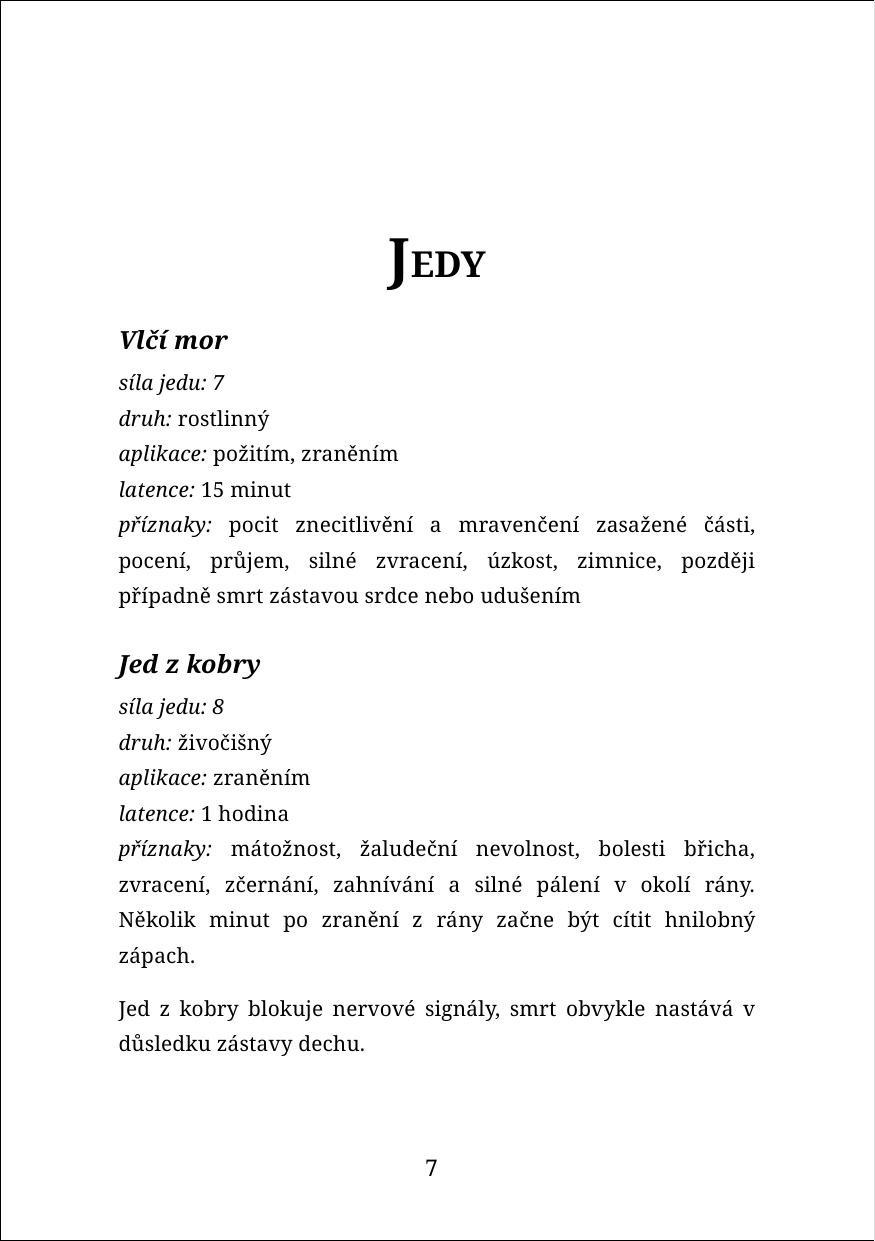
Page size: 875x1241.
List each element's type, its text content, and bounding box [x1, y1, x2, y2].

subtitle Jed z kobry [118, 646, 756, 680]
text Jed z kobry blokuje nervové signály, smrt obvykle nastává v důsledku zástavy dechu. [118, 994, 756, 1058]
text síla jedu: 8 druh: živočišný aplikace: zraněním latence: 1 hodina příznaky: mátožnost, žaludeční nevolnost, bolesti břicha, zvracení, zčernání, zahnívání a silné pálení v okolí rány. Několik minut po zranění z rány začne být cítit hnilobný zápach. [118, 692, 756, 969]
text síla jedu: 7 druh: rostlinný aplikace: požitím, zraněním latence: 15 minut příznaky: pocit znecitlivění a⁠ mravenčení zasažené části, pocení, průjem, silné zvracení, úzkost, zimnice, později případně smrt zástavou srdce nebo udušením [118, 368, 756, 610]
subtitle Jedy [118, 219, 756, 293]
subtitle Vlčí mor [118, 322, 756, 356]
